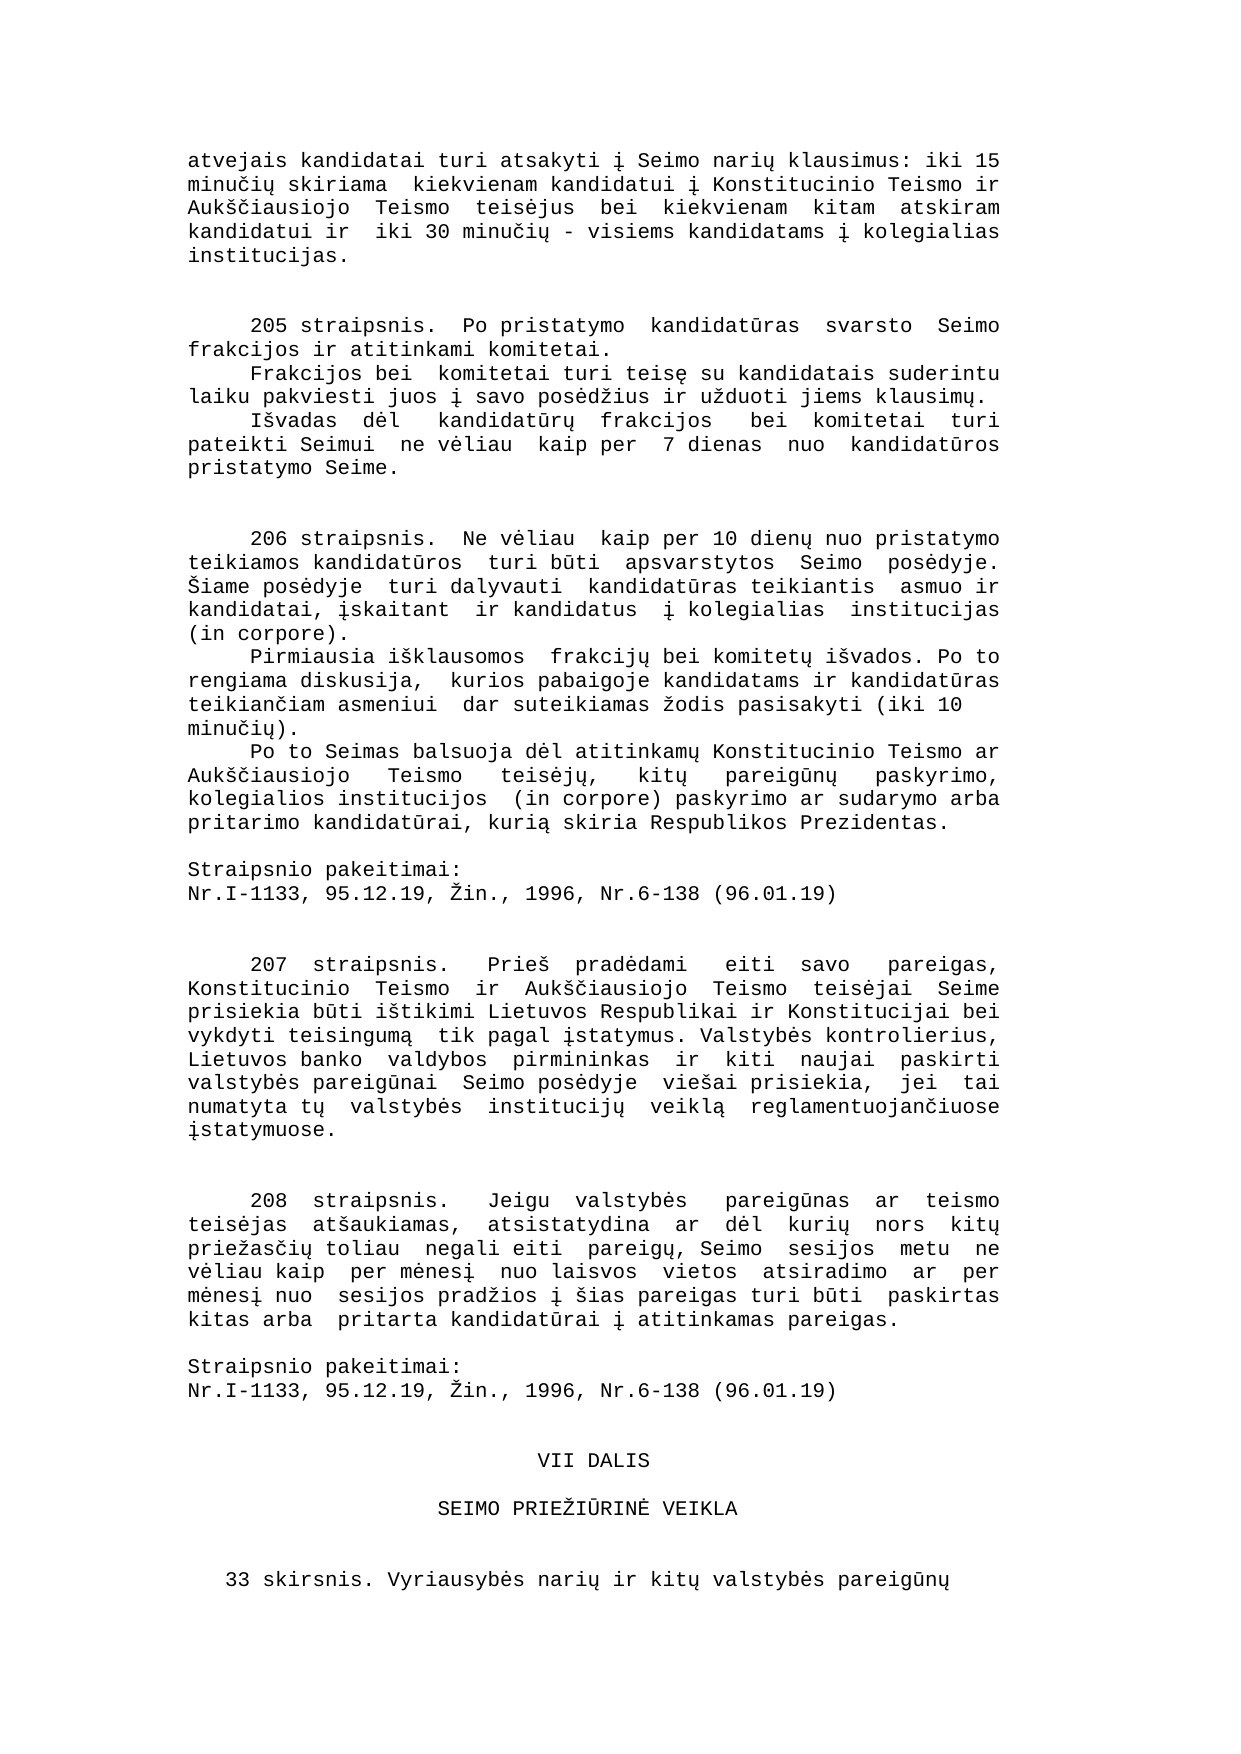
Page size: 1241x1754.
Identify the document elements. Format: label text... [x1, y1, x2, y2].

text vykdyti teisingumą tik pagal įstatymus. Valstybės kontrolierius, [187, 1025, 1053, 1048]
text rengiama diskusija, kurios pabaigoje kandidatams ir kandidatūras [187, 670, 1053, 694]
text Po to Seimas balsuoja dėl atitinkamų Konstitucinio Teismo ar [187, 741, 1053, 765]
text frakcijos ir atitinkami komitetai. [187, 339, 1053, 363]
text Aukščiausiojo Teismo teisėjus bei kiekvienam kitam atskiram [187, 197, 1053, 221]
text laiku pakviesti juos į savo posėdžius ir užduoti jiems klausimų. [187, 386, 1053, 410]
text institucijas. [187, 244, 1053, 268]
text Konstitucinio Teismo ir Aukščiausiojo Teismo teisėjai Seime [187, 978, 1053, 1001]
text VII DALIS [187, 1451, 1053, 1474]
text minučių). [187, 717, 1053, 741]
text kandidatui ir iki 30 minučių - visiems kandidatams į kolegialias [187, 221, 1053, 244]
text įstatymuose. [187, 1119, 1053, 1143]
text 207 straipsnis. Prieš pradėdami eiti savo pareigas, [187, 954, 1053, 978]
text 208 straipsnis. Jeigu valstybės pareigūnas ar teismo [187, 1190, 1053, 1214]
text 206 straipsnis. Ne vėliau kaip per 10 dienų nuo pristatymo [187, 528, 1053, 552]
text kandidatai, įskaitant ir kandidatus į kolegialias institucijas [187, 599, 1053, 623]
text valstybės pareigūnai Seimo posėdyje viešai prisiekia, jei tai [187, 1072, 1053, 1096]
text Šiame posėdyje turi dalyvauti kandidatūras teikiantis asmuo ir [187, 576, 1053, 599]
text 205 straipsnis. Po pristatymo kandidatūras svarsto Seimo [187, 316, 1053, 339]
text Straipsnio pakeitimai: [187, 859, 1053, 883]
text SEIMO PRIEŽIŪRINĖ VEIKLA [187, 1498, 1053, 1521]
text pritarimo kandidatūrai, kurią skiria Respublikos Prezidentas. [187, 812, 1053, 836]
text atvejais kandidatai turi atsakyti į Seimo narių klausimus: iki 15 [187, 150, 1053, 174]
text prisiekia būti ištikimi Lietuvos Respublikai ir Konstitucijai bei [187, 1001, 1053, 1025]
text vėliau kaip per mėnesį nuo laisvos vietos atsiradimo ar per [187, 1261, 1053, 1285]
text numatyta tų valstybės institucijų veiklą reglamentuojančiuose [187, 1096, 1053, 1119]
text teikiančiam asmeniui dar suteikiamas žodis pasisakyti (iki 10 [187, 694, 1053, 717]
text kolegialios institucijos (in corpore) paskyrimo ar sudarymo arba [187, 788, 1053, 812]
text teikiamos kandidatūros turi būti apsvarstytos Seimo posėdyje. [187, 552, 1053, 576]
text minučių skiriama kiekvienam kandidatui į Konstitucinio Teismo ir [187, 174, 1053, 197]
text mėnesį nuo sesijos pradžios į šias pareigas turi būti paskirtas [187, 1285, 1053, 1309]
text pateikti Seimui ne vėliau kaip per 7 dienas nuo kandidatūros [187, 434, 1053, 457]
text pristatymo Seime. [187, 457, 1053, 481]
text Išvadas dėl kandidatūrų frakcijos bei komitetai turi [187, 410, 1053, 434]
text Nr.I-1133, 95.12.19, Žin., 1996, Nr.6-138 (96.01.19) [187, 883, 1053, 907]
text Frakcijos bei komitetai turi teisę su kandidatais suderintu [187, 363, 1053, 386]
text (in corpore). [187, 623, 1053, 647]
text kitas arba pritarta kandidatūrai į atitinkamas pareigas. [187, 1309, 1053, 1332]
text Aukščiausiojo Teismo teisėjų, kitų pareigūnų paskyrimo, [187, 765, 1053, 788]
text priežasčių toliau negali eiti pareigų, Seimo sesijos metu ne [187, 1238, 1053, 1261]
text Straipsnio pakeitimai: [187, 1356, 1053, 1379]
text teisėjas atšaukiamas, atsistatydina ar dėl kurių nors kitų [187, 1214, 1053, 1238]
text 33 skirsnis. Vyriausybės narių ir kitų valstybės pareigūnų [187, 1569, 1053, 1592]
text Nr.I-1133, 95.12.19, Žin., 1996, Nr.6-138 (96.01.19) [187, 1379, 1053, 1403]
text Pirmiausia išklausomos frakcijų bei komitetų išvados. Po to [187, 647, 1053, 670]
text Lietuvos banko valdybos pirmininkas ir kiti naujai paskirti [187, 1048, 1053, 1072]
